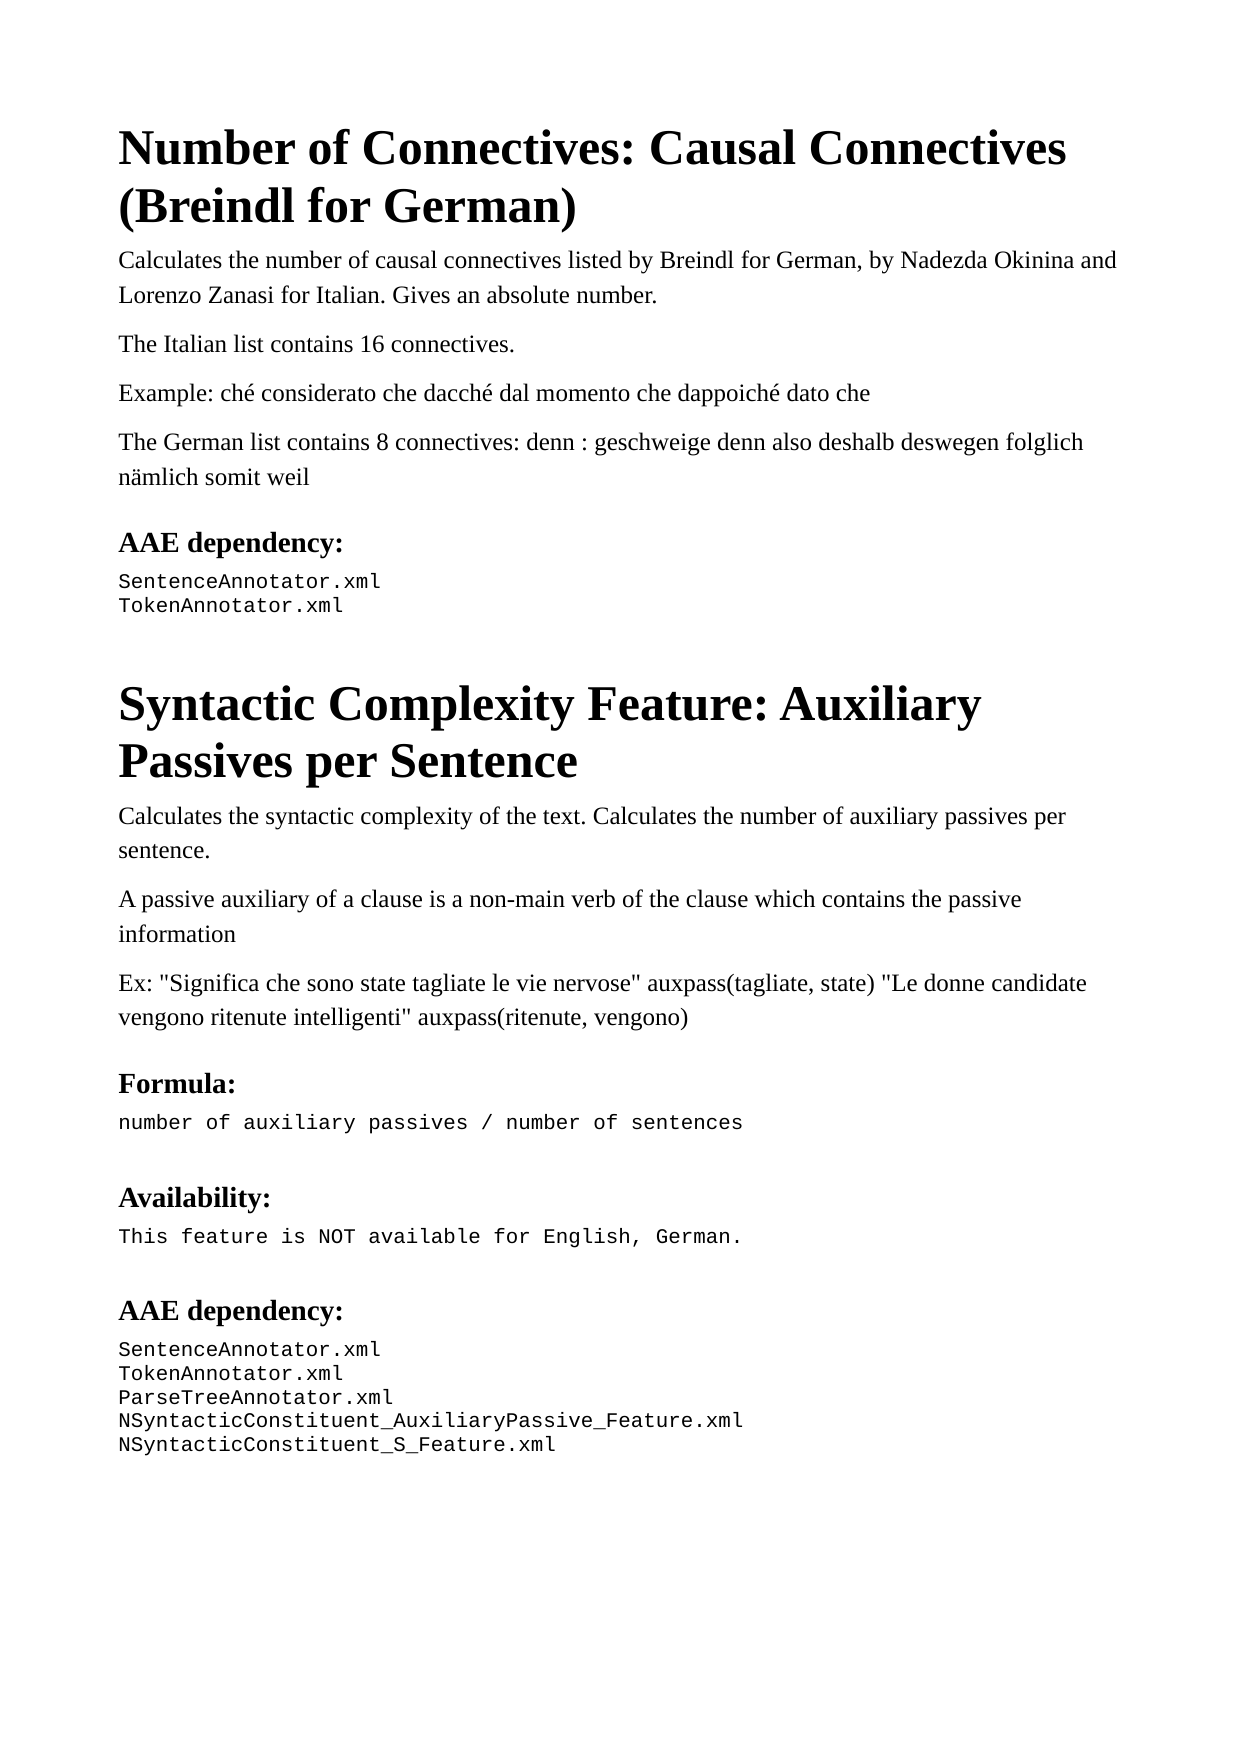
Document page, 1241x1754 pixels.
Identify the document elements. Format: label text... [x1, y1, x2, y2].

text ParseTreeAnnotator.xml [118, 1387, 1122, 1410]
text The Italian list contains 16 connectives. [118, 329, 1122, 358]
text TokenAnnotator.xml [118, 595, 1122, 619]
text TokenAnnotator.xml [118, 1363, 1122, 1387]
subtitle Syntactic Complexity Feature: Auxiliary Passives per Sentence [118, 673, 1122, 788]
subtitle Availability: [118, 1180, 1122, 1213]
text This feature is NOT available for English, German. [118, 1226, 1122, 1249]
text Ex: "Significa che sono state tagliate le vie nervose" auxpass(tagliate, state) "Le donne candidate vengono ritenute intelligenti" auxpass(ritenute, vengono) [118, 968, 1122, 1031]
text number of auxiliary passives / number of sentences [118, 1112, 1122, 1136]
text Calculates the syntactic complexity of the text. Calculates the number of auxiliary passives per sentence. [118, 801, 1122, 864]
text NSyntacticConstituent_S_Feature.xml [118, 1434, 1122, 1458]
text A passive auxiliary of a clause is a non-main verb of the clause which contains the passive information [118, 884, 1122, 947]
subtitle AAE dependency: [118, 525, 1122, 559]
text SentenceAnnotator.xml [118, 571, 1122, 595]
subtitle AAE dependency: [118, 1293, 1122, 1327]
subtitle Number of Connectives: Causal Connectives (Breindl for German) [118, 118, 1122, 233]
text Example: ché considerato che dacché dal momento che dappoiché dato che [118, 378, 1122, 407]
text Calculates the number of causal connectives listed by Breindl for German, by Nadezda Okinina and Lorenzo Zanasi for Italian. Gives an absolute number. [118, 246, 1122, 309]
text SentenceAnnotator.xml [118, 1339, 1122, 1363]
text The German list contains 8 connectives: denn : geschweige denn also deshalb deswegen folglich nämlich somit weil [118, 427, 1122, 491]
subtitle Formula: [118, 1066, 1122, 1099]
text NSyntacticConstituent_AuxiliaryPassive_Feature.xml [118, 1410, 1122, 1434]
